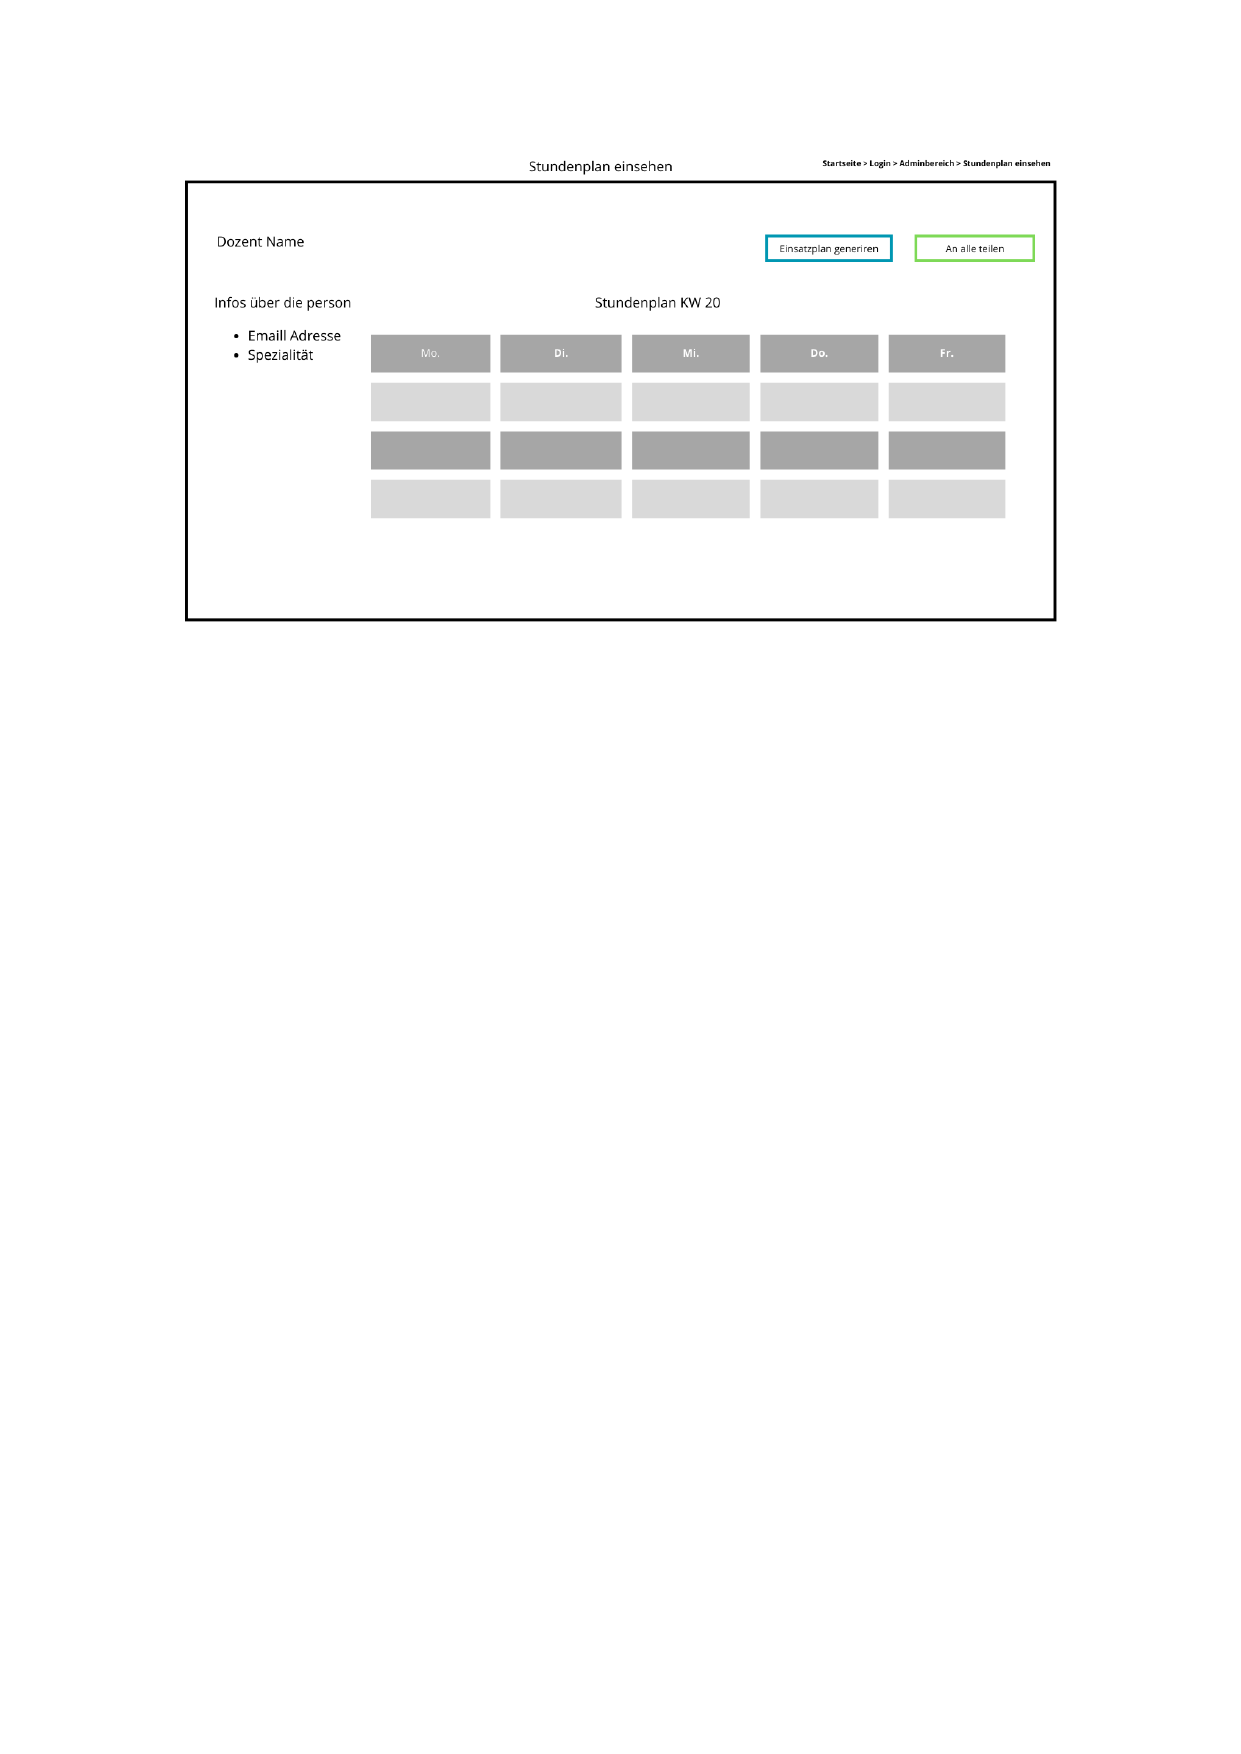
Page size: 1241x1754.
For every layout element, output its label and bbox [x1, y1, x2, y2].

picture [118, 118, 1123, 683]
